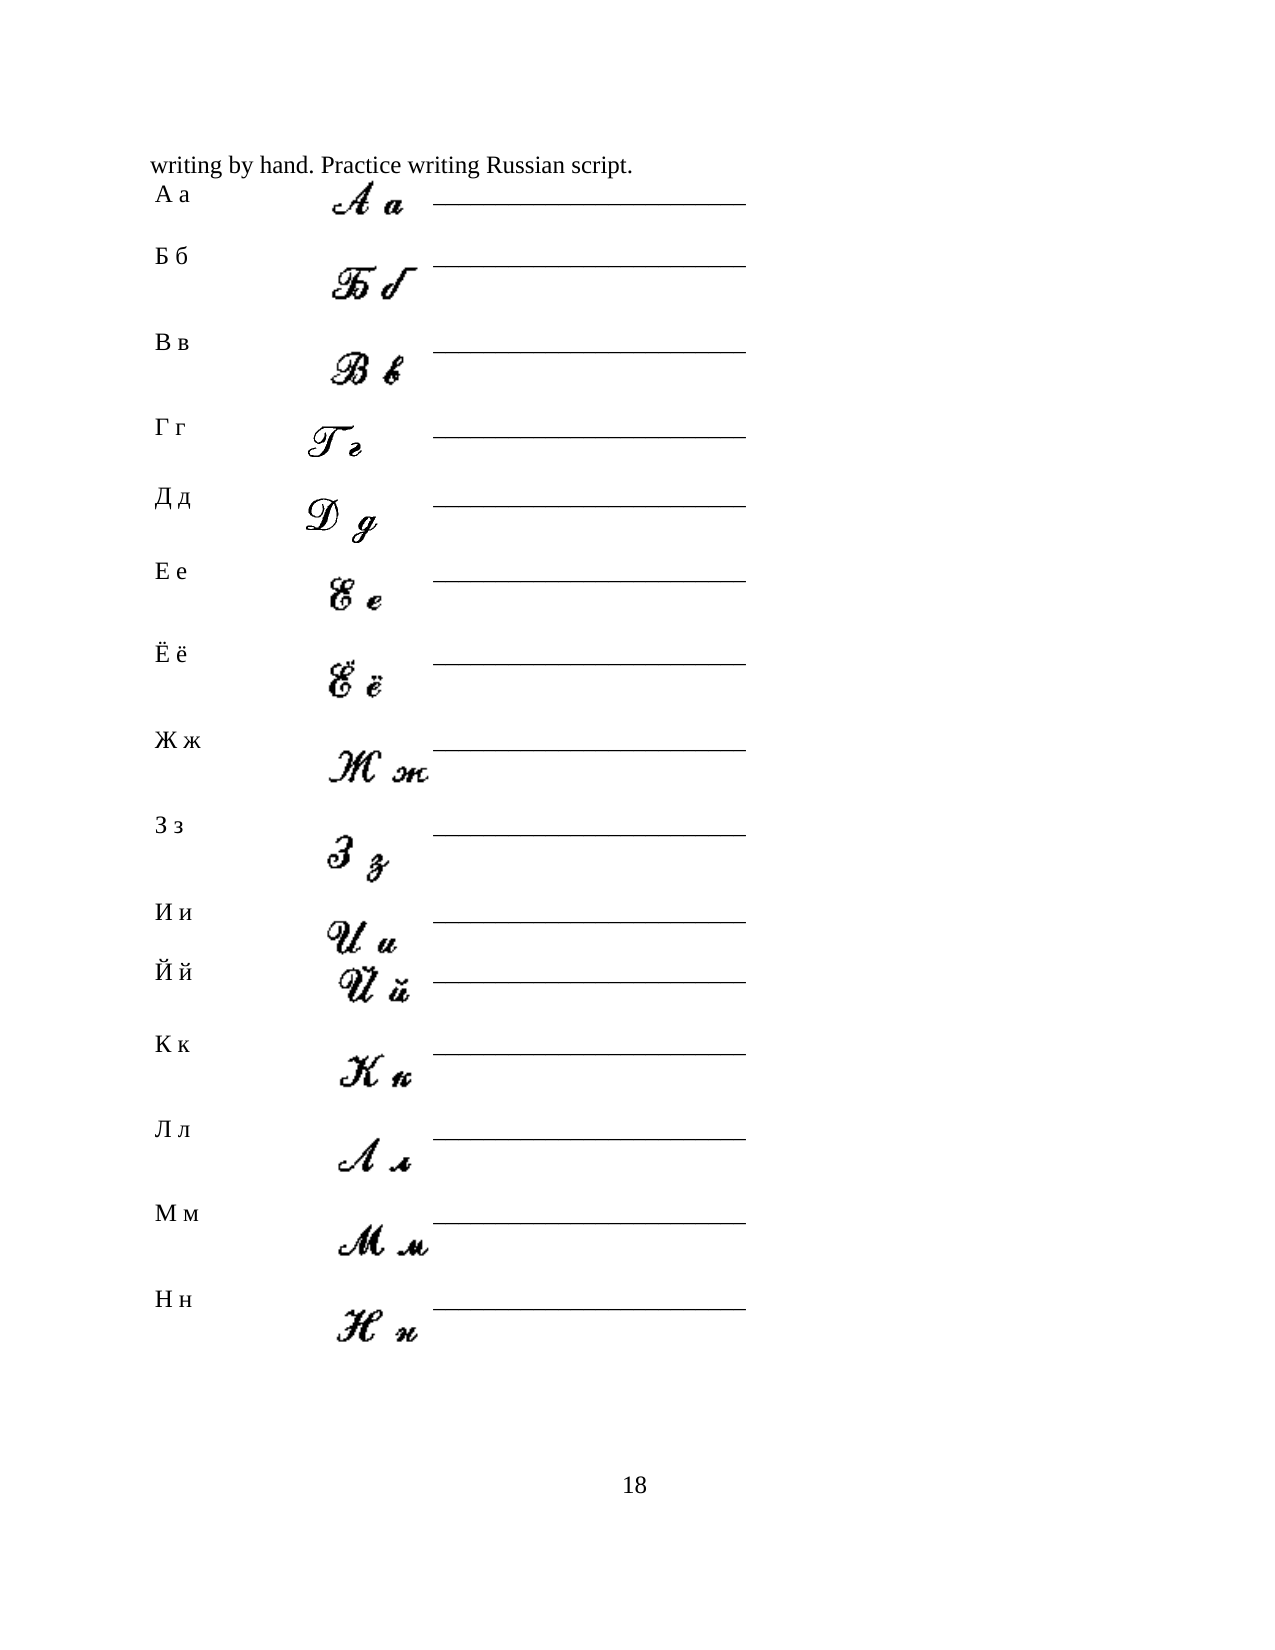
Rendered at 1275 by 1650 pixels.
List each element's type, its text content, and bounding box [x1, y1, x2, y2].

table_cell [390, 481, 428, 556]
table_cell [289, 327, 293, 412]
table_cell _________________________ [429, 1114, 1125, 1198]
table_cell [289, 1029, 293, 1114]
table_cell Г г [150, 412, 289, 481]
table_cell [289, 958, 293, 1029]
table_cell Ж ж [150, 725, 289, 811]
table_cell [289, 1114, 293, 1198]
table_cell Й й [150, 958, 289, 1029]
table_cell [289, 481, 293, 556]
table_cell [289, 1284, 293, 1368]
table_cell Ё ё [150, 639, 289, 725]
table_header А а [150, 179, 289, 241]
table_cell _________________________ [429, 327, 1125, 412]
table_cell [289, 639, 293, 725]
table_cell [289, 556, 293, 639]
table_cell _________________________ [429, 241, 1125, 327]
table_cell [289, 725, 293, 811]
table_cell [289, 241, 293, 327]
table_header _________________________ [429, 179, 1125, 241]
table_cell Н н [150, 1284, 289, 1368]
table_cell _________________________ [429, 481, 1125, 556]
table_cell В в [150, 327, 289, 412]
table_cell Л л [150, 1114, 289, 1198]
table_cell [289, 412, 293, 481]
table_cell [289, 811, 293, 897]
table_cell _________________________ [429, 725, 1125, 811]
table_cell _________________________ [429, 1284, 1125, 1368]
table_cell [289, 1198, 293, 1284]
text writing by hand. Practice writing Russian script. [150, 150, 1125, 179]
table_cell К к [150, 1029, 289, 1114]
table_cell _________________________ [429, 412, 1125, 481]
table_cell _________________________ [429, 958, 1125, 1029]
picture [293, 178, 429, 1369]
table_header [289, 179, 293, 241]
table_cell _________________________ [429, 556, 1125, 639]
table_cell _________________________ [429, 897, 1125, 957]
table_cell _________________________ [429, 1029, 1125, 1114]
table_cell Е е [150, 556, 289, 639]
table_cell _________________________ [429, 639, 1125, 725]
table_cell И и [150, 897, 289, 957]
table_cell [380, 412, 428, 481]
table_cell Б б [150, 241, 289, 327]
table_cell М м [150, 1198, 289, 1284]
table_cell [289, 897, 293, 957]
table_cell Д д [150, 481, 289, 556]
table_cell _________________________ [429, 811, 1125, 897]
table_cell З з [150, 811, 289, 897]
table_cell _________________________ [429, 1198, 1125, 1284]
